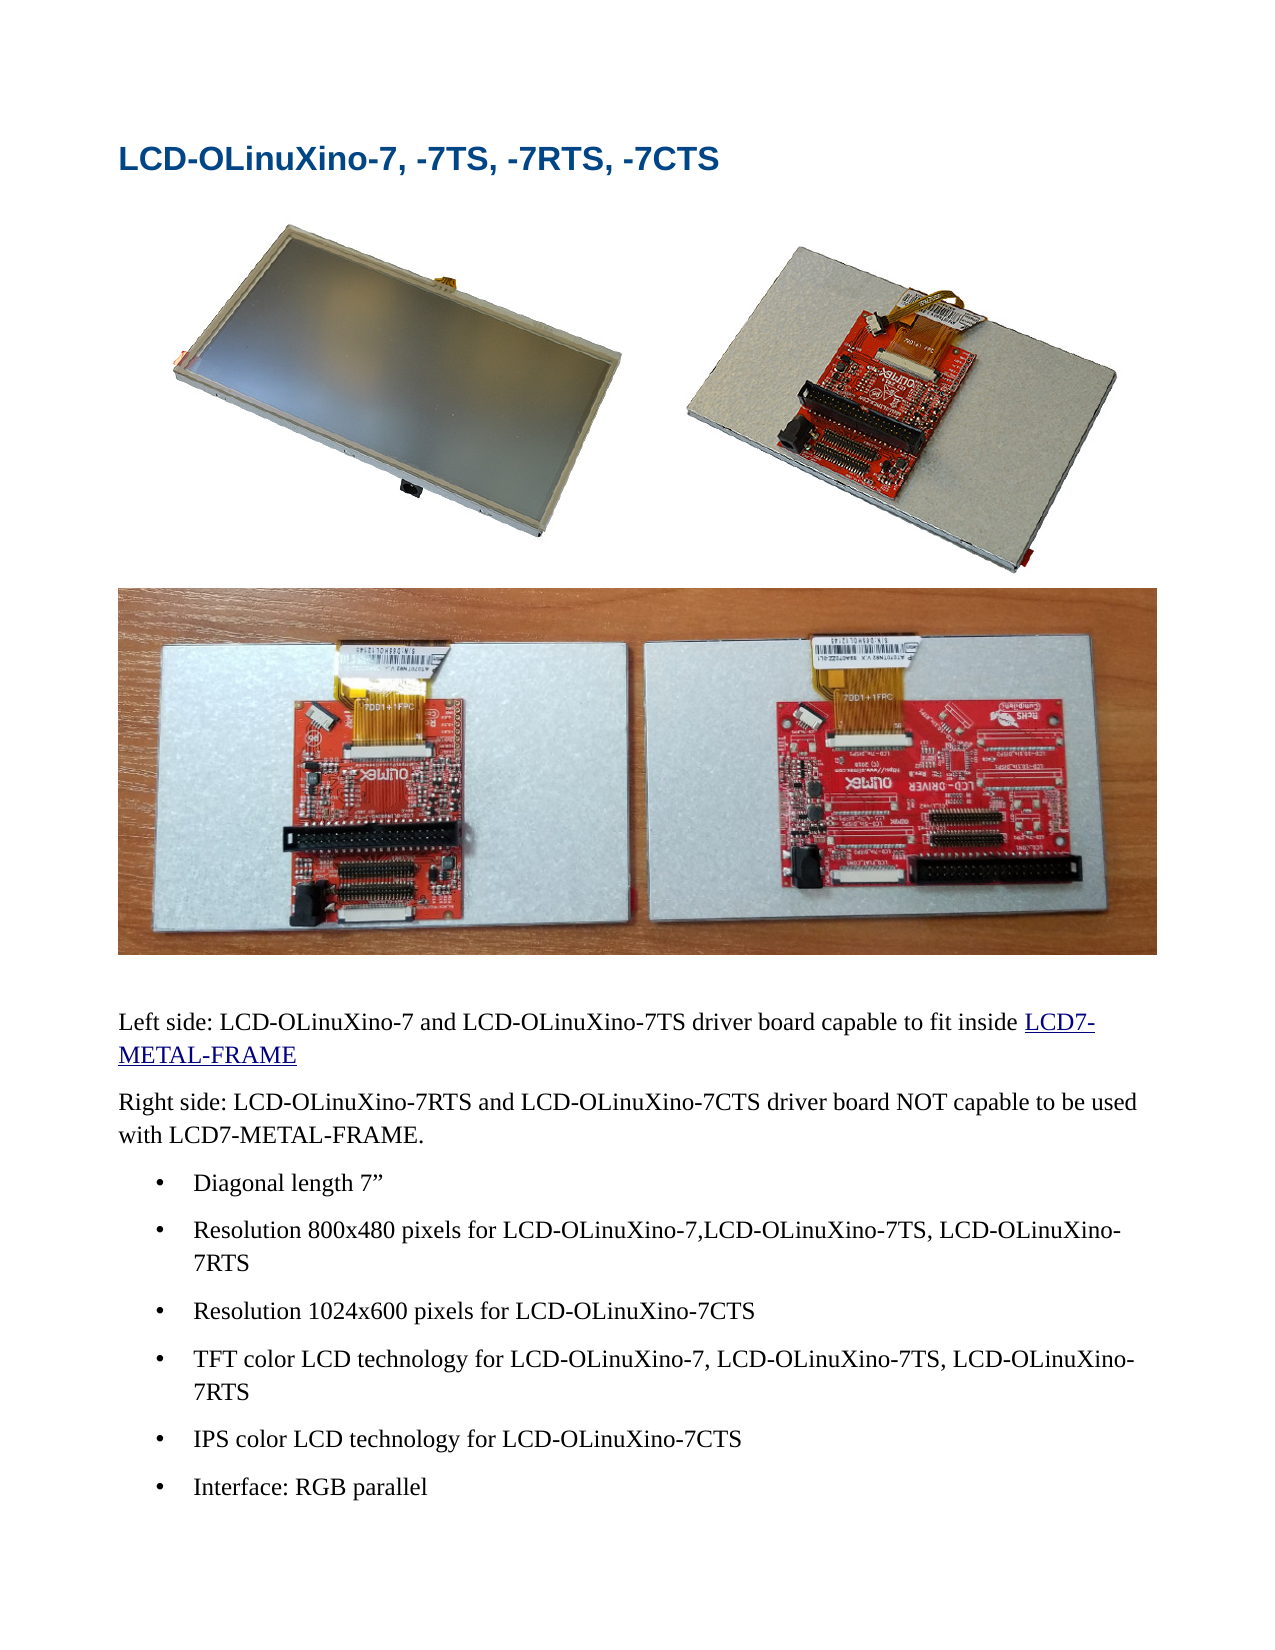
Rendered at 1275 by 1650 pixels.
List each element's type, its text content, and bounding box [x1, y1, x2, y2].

list IPS color LCD technology for LCD-OLinuXino-7CTS [156, 1424, 1157, 1453]
list Resolution 1024x600 pixels for LCD-OLinuXino-7CTS [156, 1296, 1157, 1325]
picture [159, 211, 635, 553]
list TFT color LCD technology for LCD-OLinuXino-7, LCD-OLinuXino-7TS, LCD-OLinuXino-7RTS [156, 1344, 1157, 1406]
list Interface: RGB parallel [156, 1472, 1157, 1501]
picture [118, 588, 1157, 955]
text Right side: LCD-OLinuXino-7RTS and LCD-OLinuXino-7CTS driver board NOT capable to be used with LCD7-METAL-FRAME. [118, 1087, 1157, 1149]
list Diagonal length 7” [156, 1168, 1157, 1197]
text Left side: LCD-OLinuXino-7 and LCD-OLinuXino-7TS driver board capable to fit inside LCD7-METAL-FRAME [118, 1007, 1157, 1068]
picture [666, 234, 1132, 586]
list Resolution 800x480 pixels for LCD-OLinuXino-7,LCD-OLinuXino-7TS, LCD-OLinuXino-7RTS [156, 1216, 1157, 1277]
subtitle LCD-OLinuXino-7, -7TS, -7RTS, -7CTS [118, 139, 1157, 178]
